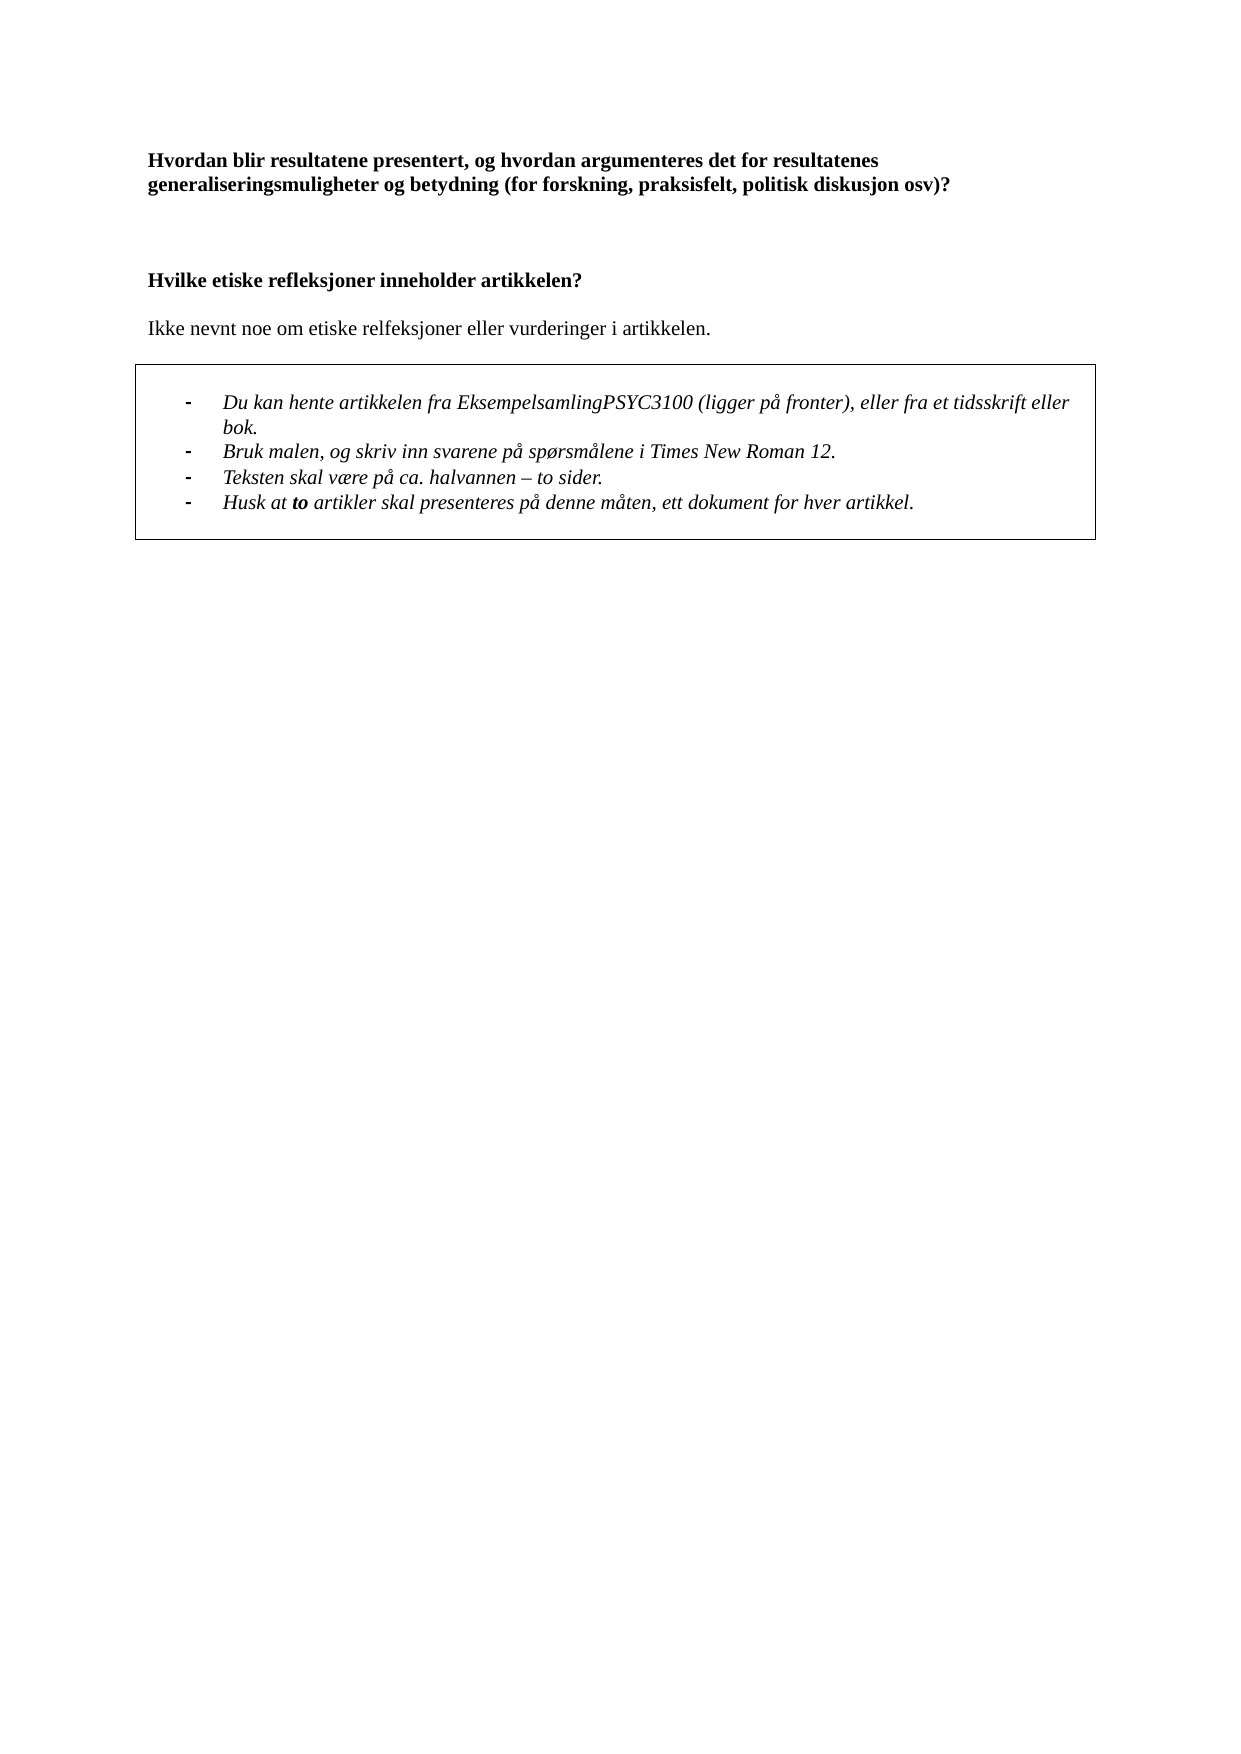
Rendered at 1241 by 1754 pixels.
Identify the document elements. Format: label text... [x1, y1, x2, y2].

text Hvordan blir resultatene presentert, og hvordan argumenteres det for resultatenes generaliseringsmuligheter og betydning (for forskning, praksisfelt, politisk diskusjon osv)? [148, 148, 1093, 196]
table_header Du kan hente artikkelen fra EksempelsamlingPSYC3100 (ligger på fronter), eller fra et tidsskrift eller bok. Bruk malen, og skriv inn svarene på spørsmålene i Times New Roman 12. Teksten skal være på ca. halvannen – to sider. Husk at to artikler skal presenteres på denne måten, ett dokument for hver artikkel. [136, 365, 1095, 539]
text Ikke nevnt noe om etiske relfeksjoner eller vurderinger i artikkelen. [148, 316, 1093, 340]
text Hvilke etiske refleksjoner inneholder artikkelen? [148, 268, 1093, 292]
